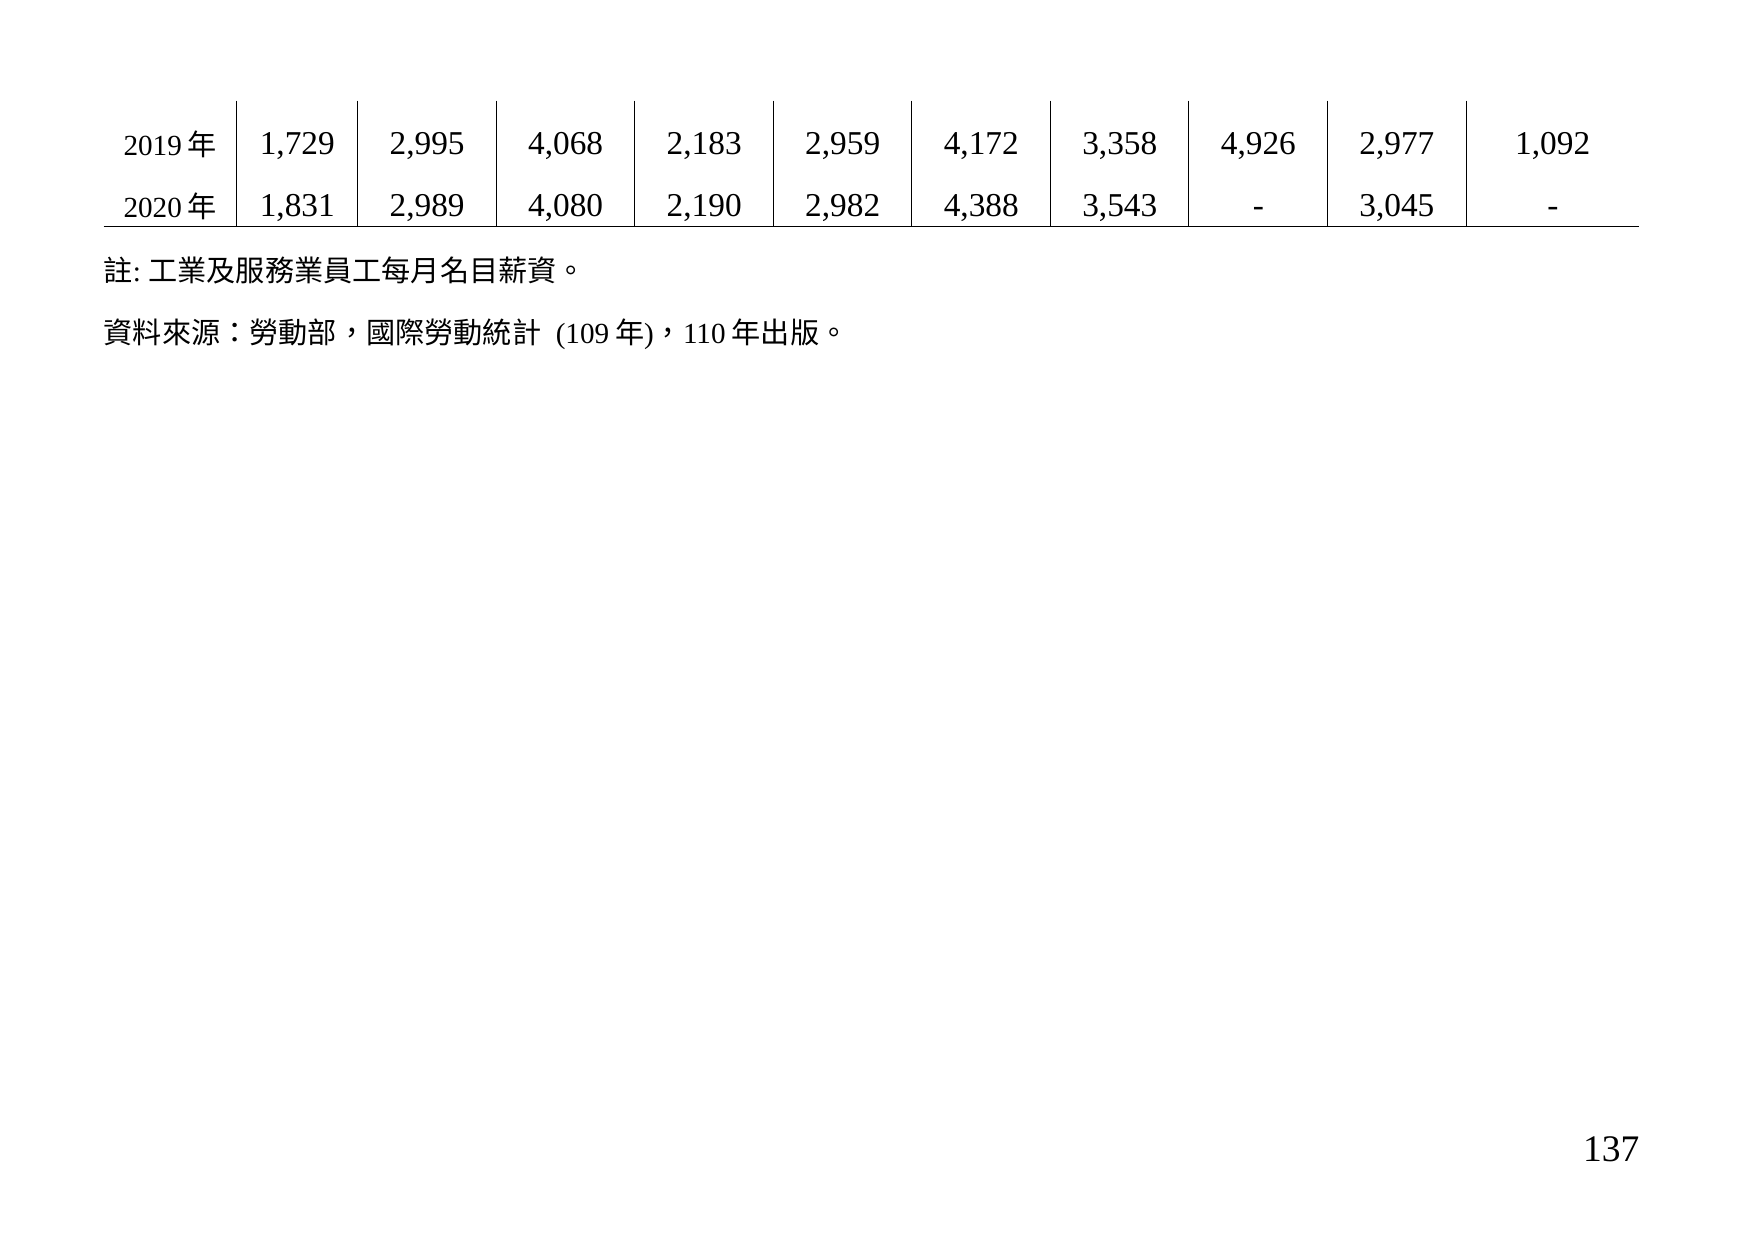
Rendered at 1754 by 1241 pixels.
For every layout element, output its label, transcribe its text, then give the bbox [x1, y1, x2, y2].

table_cell 3,045 [1328, 163, 1466, 226]
table_cell - [1189, 163, 1327, 226]
table_cell 2,982 [774, 163, 911, 226]
table_cell 4,388 [912, 163, 1050, 226]
table_cell 4,080 [497, 163, 634, 226]
table_cell 2,989 [358, 163, 496, 226]
table_cell - [1467, 163, 1639, 226]
table_cell 2,977 [1328, 101, 1466, 163]
text 資料來源：勞動部，國際勞動統計 (109年)，110年出版。 [103, 289, 1639, 352]
table_cell 2020年 [104, 163, 236, 226]
text 註: 工業及服務業員工每月名目薪資。 [103, 227, 1639, 289]
table_cell 2,995 [358, 101, 496, 163]
table_cell 1,729 [237, 101, 357, 163]
table_cell 2,190 [635, 163, 773, 226]
table_cell 2,959 [774, 101, 911, 163]
table_cell 4,068 [497, 101, 634, 163]
table_cell 1,831 [237, 163, 357, 226]
table_cell 4,926 [1189, 101, 1327, 163]
table_cell 3,543 [1051, 163, 1188, 226]
table_cell 3,358 [1051, 101, 1188, 163]
table_cell 1,092 [1467, 101, 1639, 163]
table_cell 2019年 [104, 101, 236, 163]
table_cell 2,183 [635, 101, 773, 163]
table_cell 4,172 [912, 101, 1050, 163]
